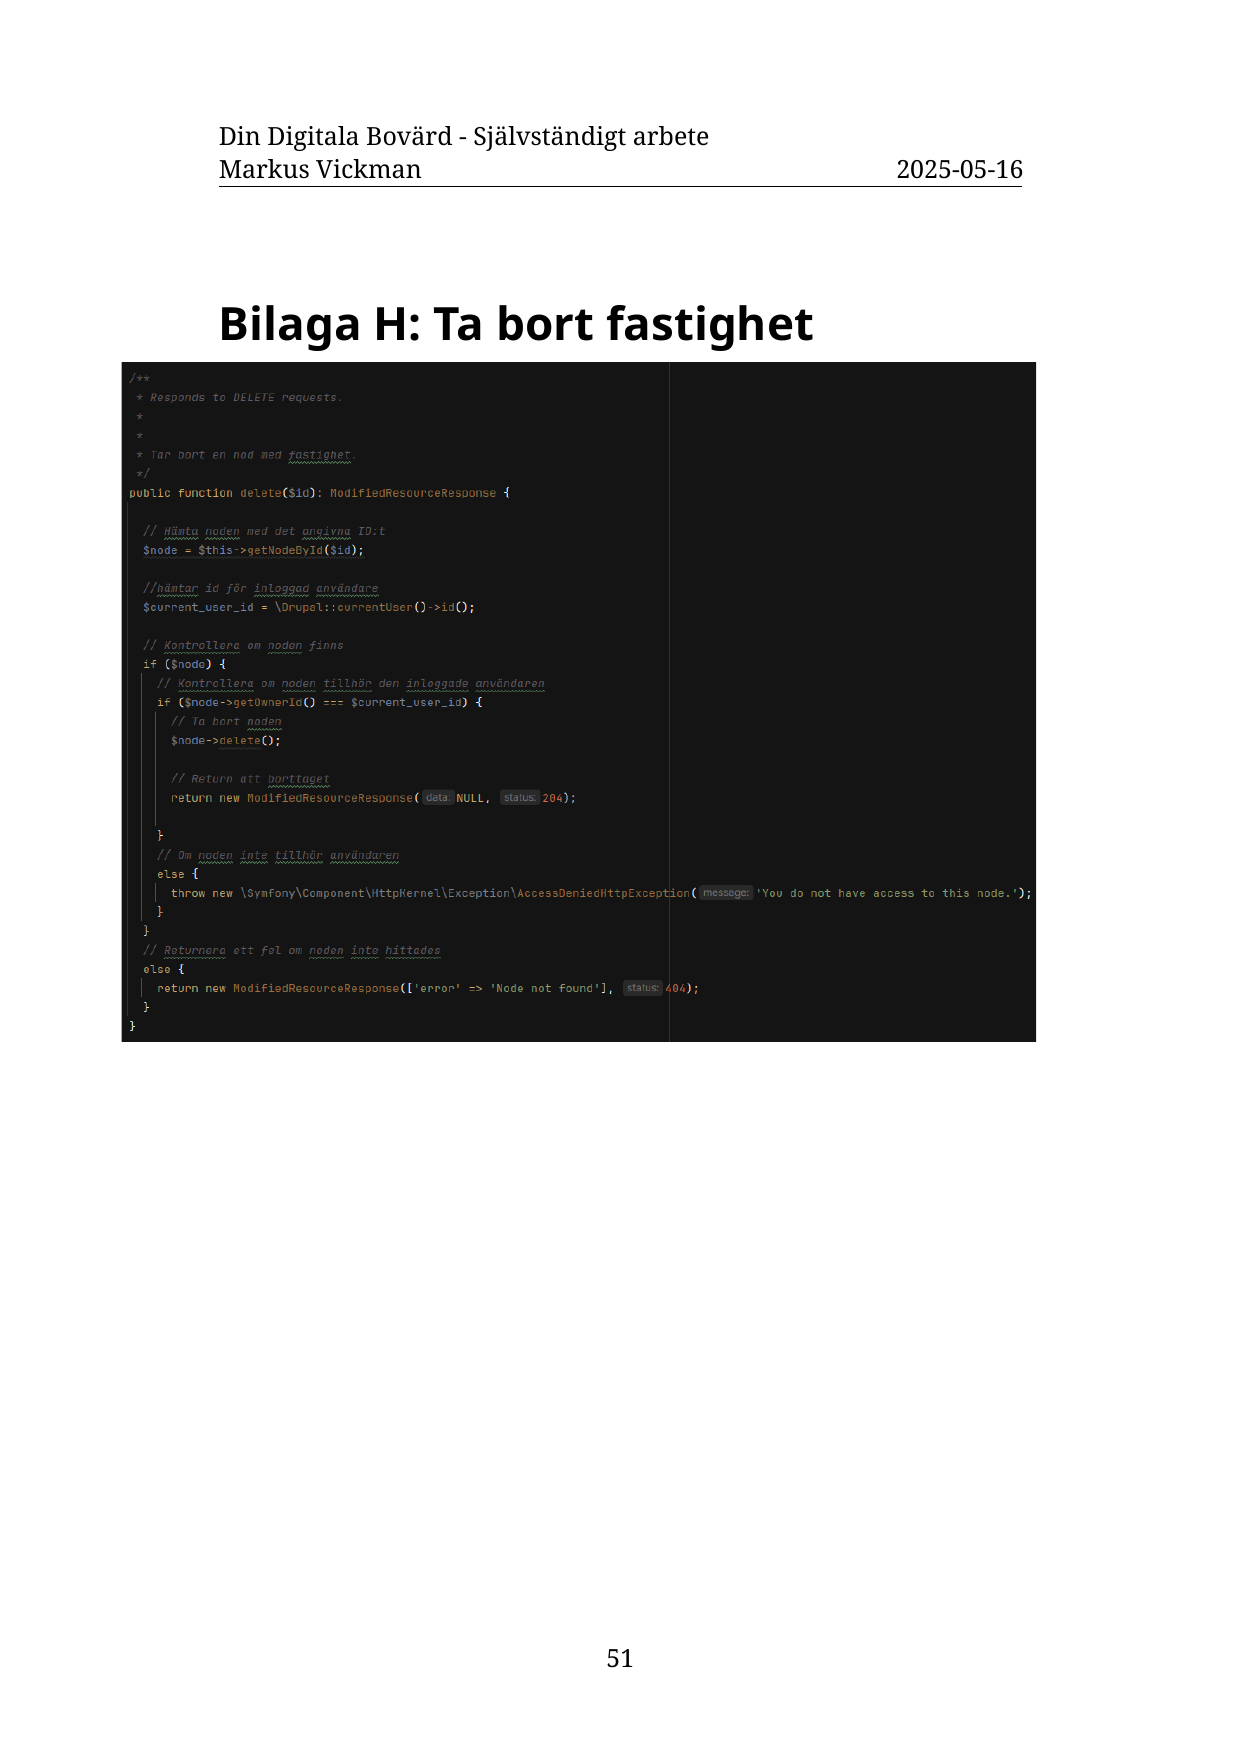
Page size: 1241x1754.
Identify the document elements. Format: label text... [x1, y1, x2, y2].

picture [121, 362, 1037, 1042]
subtitle Bilaga H: Ta bort fastighet [218, 291, 1022, 353]
